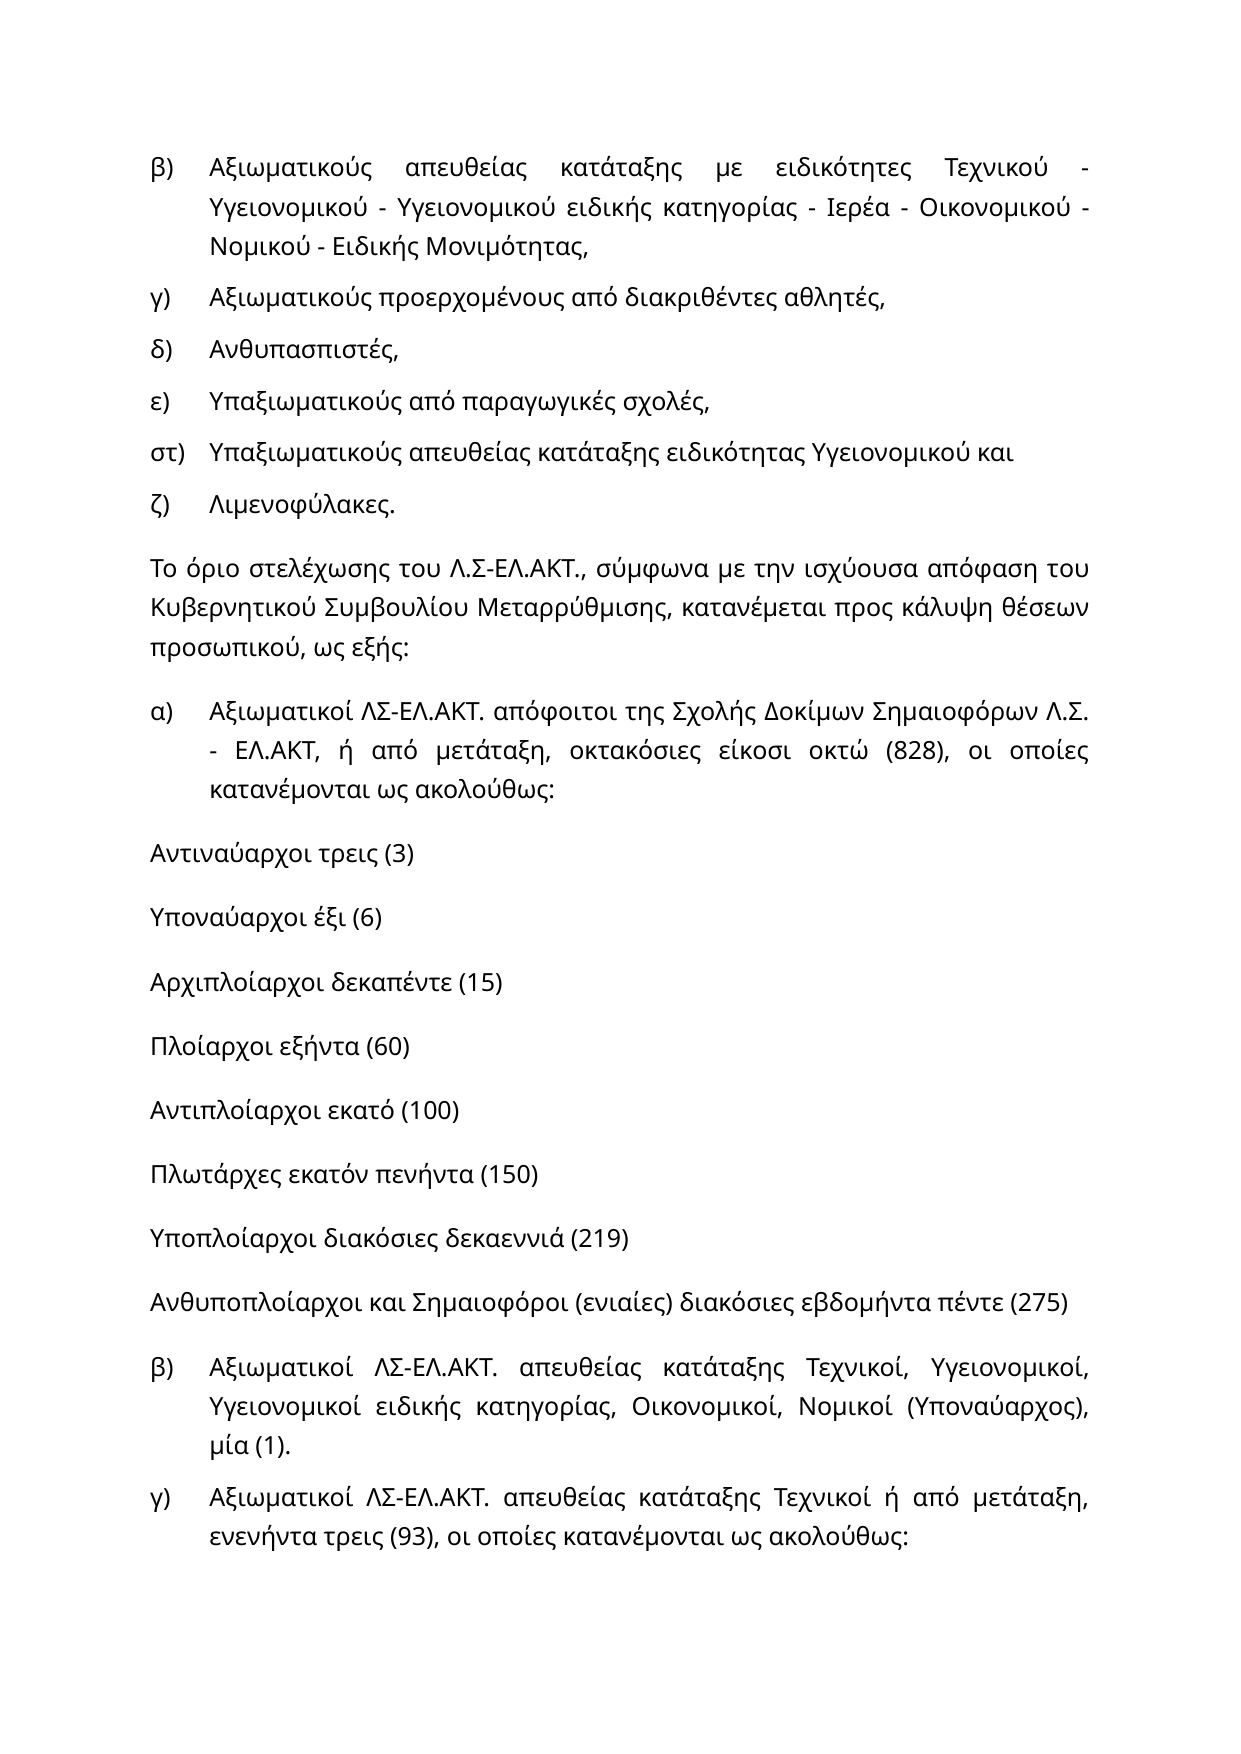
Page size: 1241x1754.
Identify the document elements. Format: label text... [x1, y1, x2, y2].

text Πλοίαρχοι εξήντα (60) [150, 1028, 1090, 1062]
list ε) Υπαξιωματικούς από παραγωγικές σχολές, [150, 383, 1090, 417]
text Αντιναύαρχοι τρεις (3) [150, 836, 1090, 870]
text Υποπλοίαρχοι διακόσιες δεκαεννιά (219) [150, 1221, 1090, 1255]
text Ανθυποπλοίαρχοι και Σημαιοφόροι (ενιαίες) διακόσιες εβδομήντα πέντε (275) [150, 1285, 1090, 1319]
list γ) Αξιωματικούς προερχομένους από διακριθέντες αθλητές, [150, 280, 1090, 314]
text Το όριο στελέχωσης του Λ.Σ-ΕΛ.ΑΚΤ., σύμφωνα με την ισχύουσα απόφαση του Κυβερνητικού Συμβουλίου Μεταρρύθμισης, κατανέμεται προς κάλυψη θέσεων προσωπικού, ως εξής: [150, 551, 1090, 663]
list β) Αξιωματικοί ΛΣ-ΕΛ.ΑΚΤ. απευθείας κατάταξης Τεχνικοί, Υγειονομικοί, Υγειονομικοί ειδικής κατηγορίας, Οικονομικοί, Νομικοί (Υποναύαρχος), μία (1). [150, 1349, 1090, 1462]
list στ) Υπαξιωματικούς απευθείας κατάταξης ειδικότητας Υγειονομικού και [150, 435, 1090, 469]
text Υποναύαρχοι έξι (6) [150, 900, 1090, 934]
list ζ) Λιμενοφύλακες. [150, 487, 1090, 521]
list α) Αξιωματικοί ΛΣ-ΕΛ.ΑΚΤ. απόφοιτοι της Σχολής Δοκίμων Σημαιοφόρων Λ.Σ. - ΕΛ.ΑΚΤ, ή από μετάταξη, οκτακόσιες είκοσι οκτώ (828), οι οποίες κατανέμονται ως ακολούθως: [150, 693, 1090, 806]
list γ) Αξιωματικοί ΛΣ-ΕΛ.ΑΚΤ. απευθείας κατάταξης Τεχνικοί ή από μετάταξη, ενενήντα τρεις (93), οι οποίες κατανέμονται ως ακολούθως: [150, 1479, 1090, 1552]
text Αντιπλοίαρχοι εκατό (100) [150, 1092, 1090, 1127]
text Πλωτάρχες εκατόν πενήντα (150) [150, 1157, 1090, 1191]
list δ) Ανθυπασπιστές, [150, 332, 1090, 366]
list β) Αξιωματικούς απευθείας κατάταξης με ειδικότητες Τεχνικού - Υγειονομικού - Υγειονομικού ειδικής κατηγορίας - Ιερέα - Οικονομικού - Νομικού - Ειδικής Μονιμότητας, [150, 150, 1090, 262]
text Αρχιπλοίαρχοι δεκαπέντε (15) [150, 964, 1090, 998]
